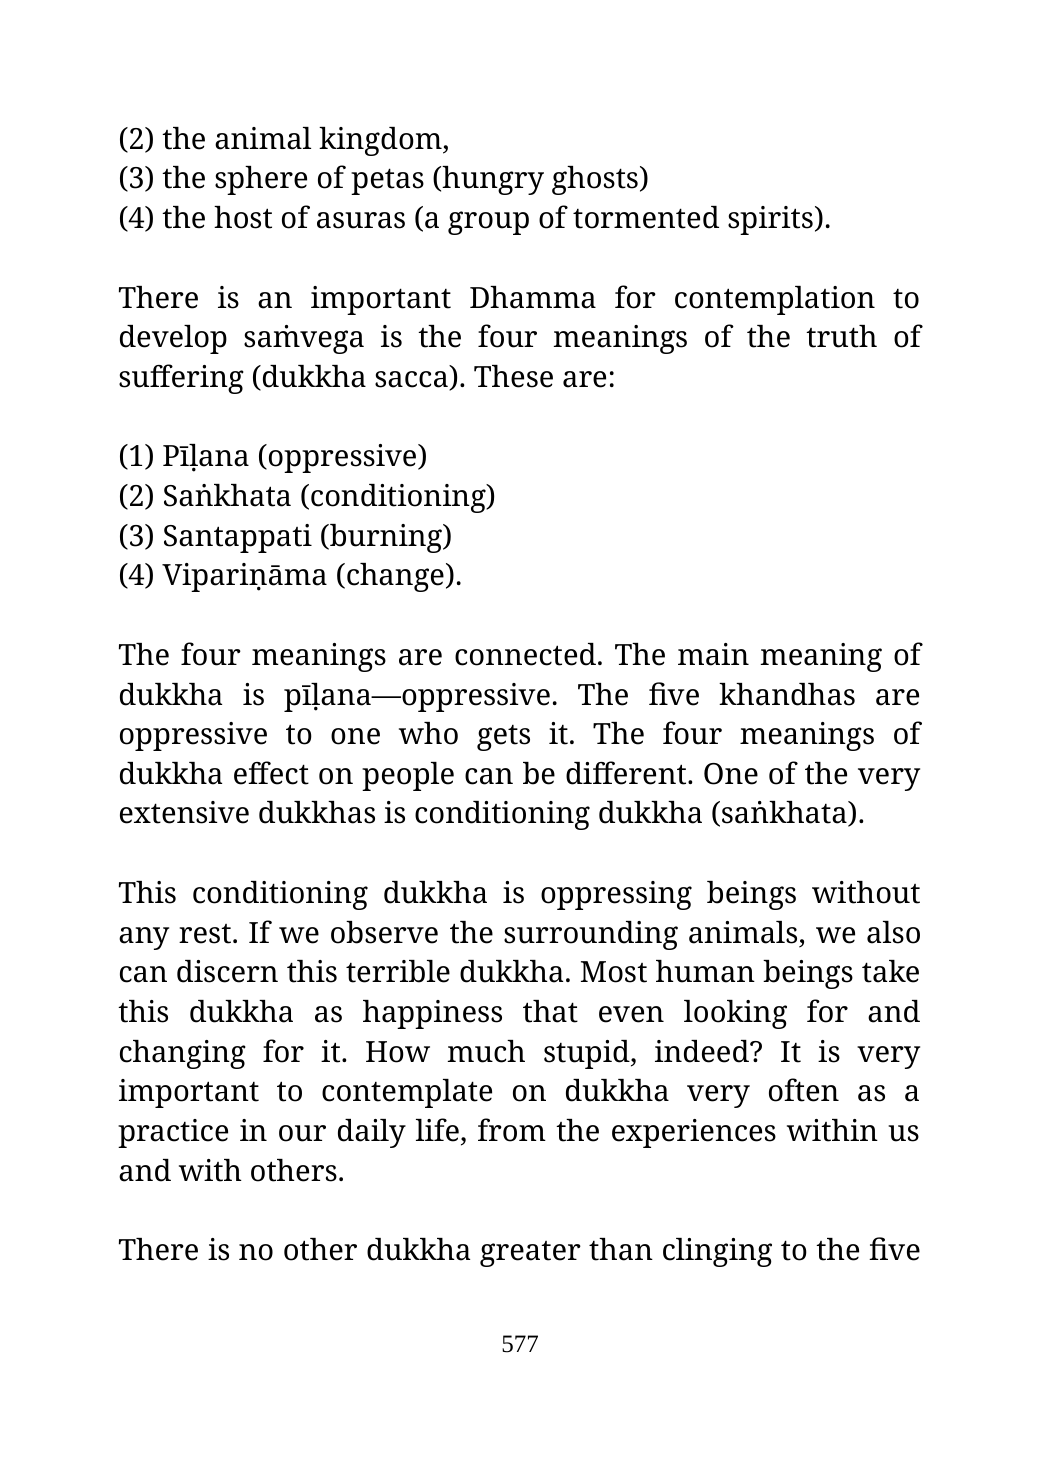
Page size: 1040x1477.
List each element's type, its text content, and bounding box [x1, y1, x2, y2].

text (2) the animal kingdom, (3) the sphere of petas (hungry ghosts) (4) the host of asuras (a group of tormented spirits). There is an important Dhamma for contemplation to develop saṁvega is the four meanings of the truth of suffering (dukkha sacca). These are: (1) Pīḷana (oppressive) (2) Saṅkhata (conditioning) (3) Santappati (burning) (4) Vipariṇāma (change). The four meanings are connected. The main meaning of dukkha is pīḷana—oppressive. The five khandhas are oppressive to one who gets it. The four meanings of dukkha effect on people can be different. One of the very extensive dukkhas is conditioning dukkha (saṅkhata). This conditioning dukkha is oppressing beings without any rest. If we observe the surrounding animals, we also can discern this terrible dukkha. Most human beings take this dukkha as happiness that even looking for and changing for it. How much stupid, indeed? It is very important to contemplate on dukkha very often as a practice in our daily life, from the experiences within us and with others. There is no other dukkha greater than clinging to the five [118, 118, 922, 1269]
